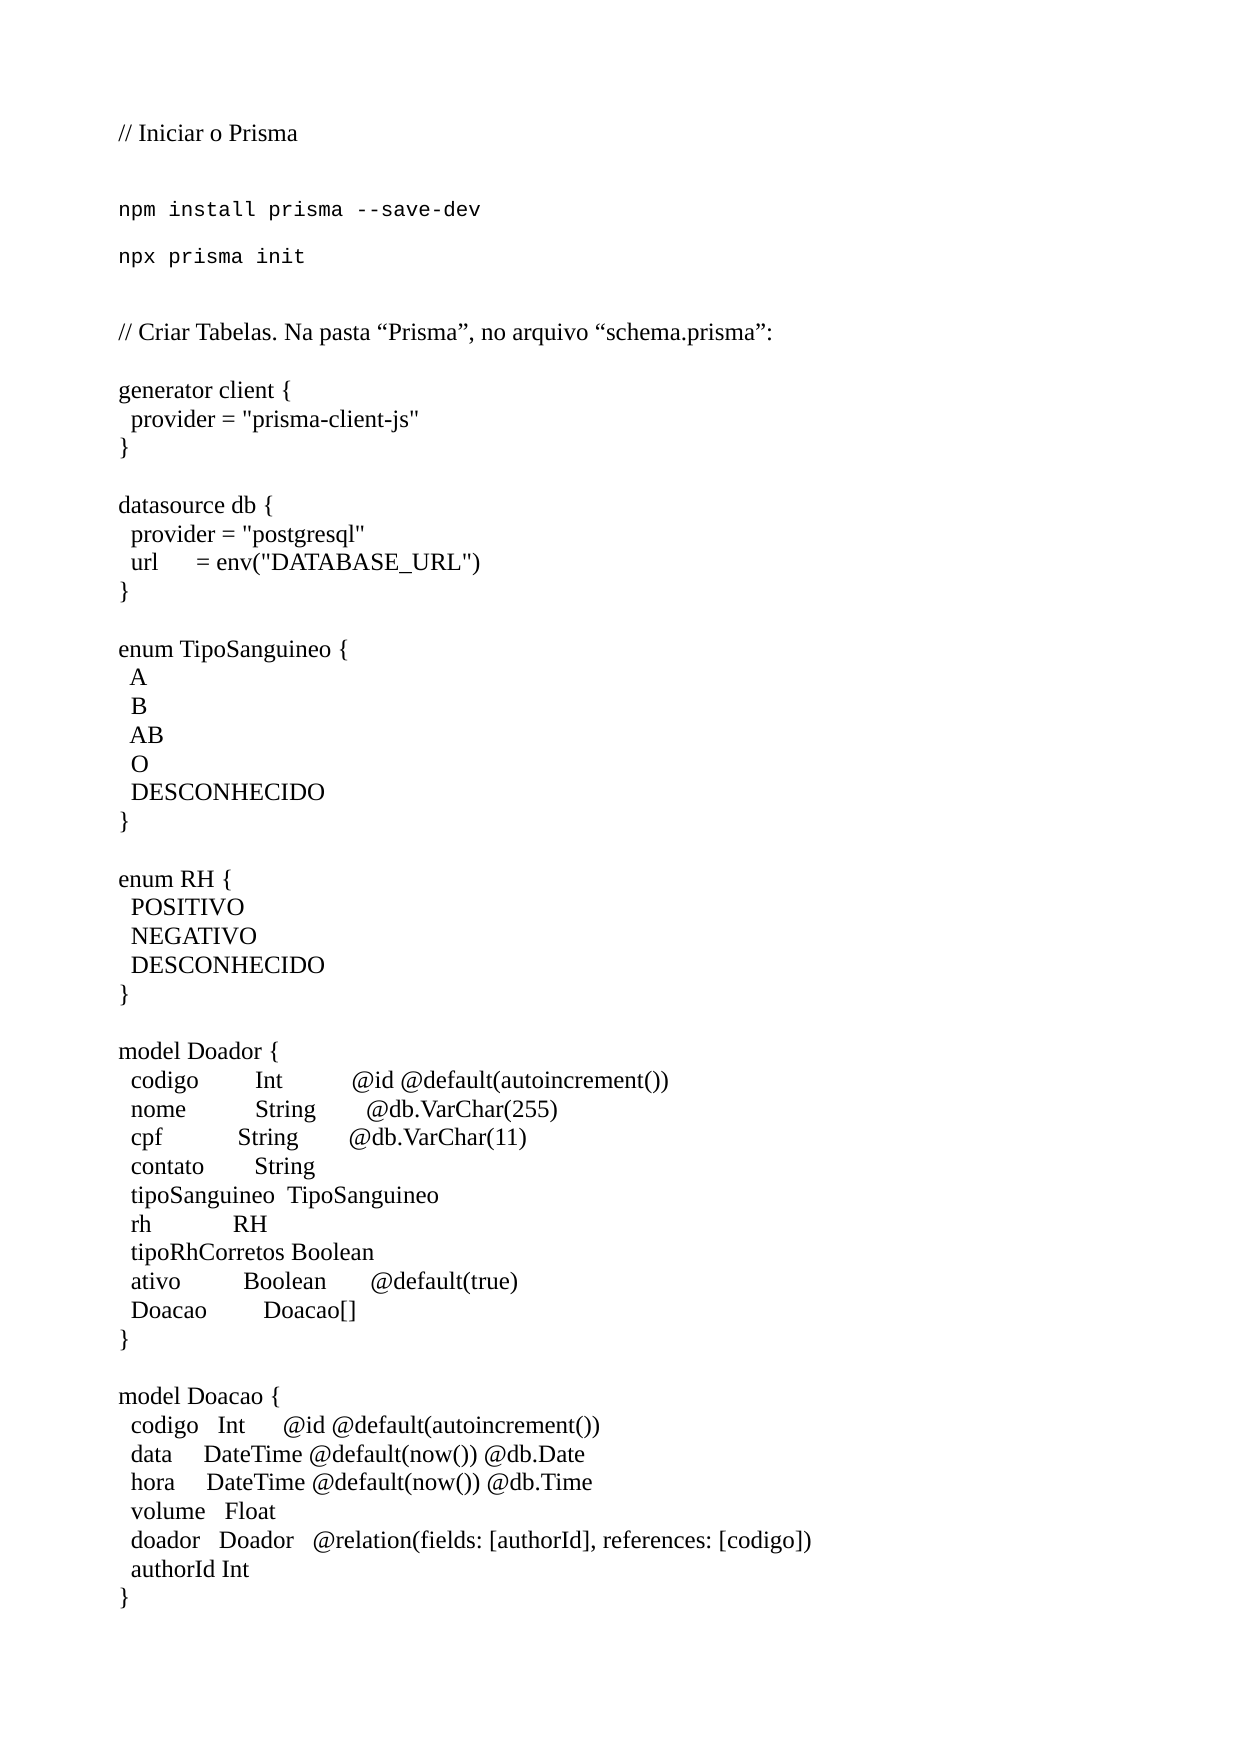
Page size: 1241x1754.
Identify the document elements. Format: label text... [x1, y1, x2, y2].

text } [118, 432, 1122, 461]
text } [118, 979, 1122, 1007]
text } [118, 1324, 1122, 1352]
text // Iniciar o Prisma [118, 118, 1122, 147]
text model Doacao { [118, 1381, 1122, 1410]
text codigo Int @id @default(autoincrement()) [118, 1410, 1122, 1439]
text tipoSanguineo TipoSanguineo [118, 1180, 1122, 1209]
text generator client { [118, 375, 1122, 404]
text DESCONHECIDO [118, 950, 1122, 979]
text O [118, 749, 1122, 777]
text B [118, 691, 1122, 720]
text hora DateTime @default(now()) @db.Time [118, 1467, 1122, 1496]
text NEGATIVO [118, 921, 1122, 950]
text provider = "prisma-client-js" [118, 404, 1122, 432]
text tipoRhCorretos Boolean [118, 1237, 1122, 1266]
text datasource db { [118, 490, 1122, 519]
text AB [118, 720, 1122, 749]
text enum TipoSanguineo { [118, 634, 1122, 662]
text DESCONHECIDO [118, 777, 1122, 806]
text npx prisma init [118, 247, 1122, 270]
text A [118, 662, 1122, 691]
text provider = "postgresql" [118, 519, 1122, 547]
text codigo Int @id @default(autoincrement()) [118, 1065, 1122, 1094]
text POSITIVO [118, 892, 1122, 921]
text url = env("DATABASE_URL") [118, 547, 1122, 576]
text data DateTime @default(now()) @db.Date [118, 1439, 1122, 1467]
text rh RH [118, 1209, 1122, 1237]
text contato String [118, 1151, 1122, 1180]
text } [118, 576, 1122, 605]
text model Doador { [118, 1036, 1122, 1065]
text } [118, 806, 1122, 835]
text } [118, 1582, 1122, 1611]
text enum RH { [118, 864, 1122, 892]
text authorId Int [118, 1554, 1122, 1582]
text ativo Boolean @default(true) [118, 1266, 1122, 1295]
text nome String @db.VarChar(255) [118, 1094, 1122, 1122]
text doador Doador @relation(fields: [authorId], references: [codigo]) [118, 1525, 1122, 1554]
text npm install prisma --save-dev [118, 199, 1122, 223]
text Doacao Doacao[] [118, 1295, 1122, 1324]
text // Criar Tabelas. Na pasta “Prisma”, no arquivo “schema.prisma”: [118, 317, 1122, 346]
text volume Float [118, 1496, 1122, 1525]
text cpf String @db.VarChar(11) [118, 1122, 1122, 1151]
